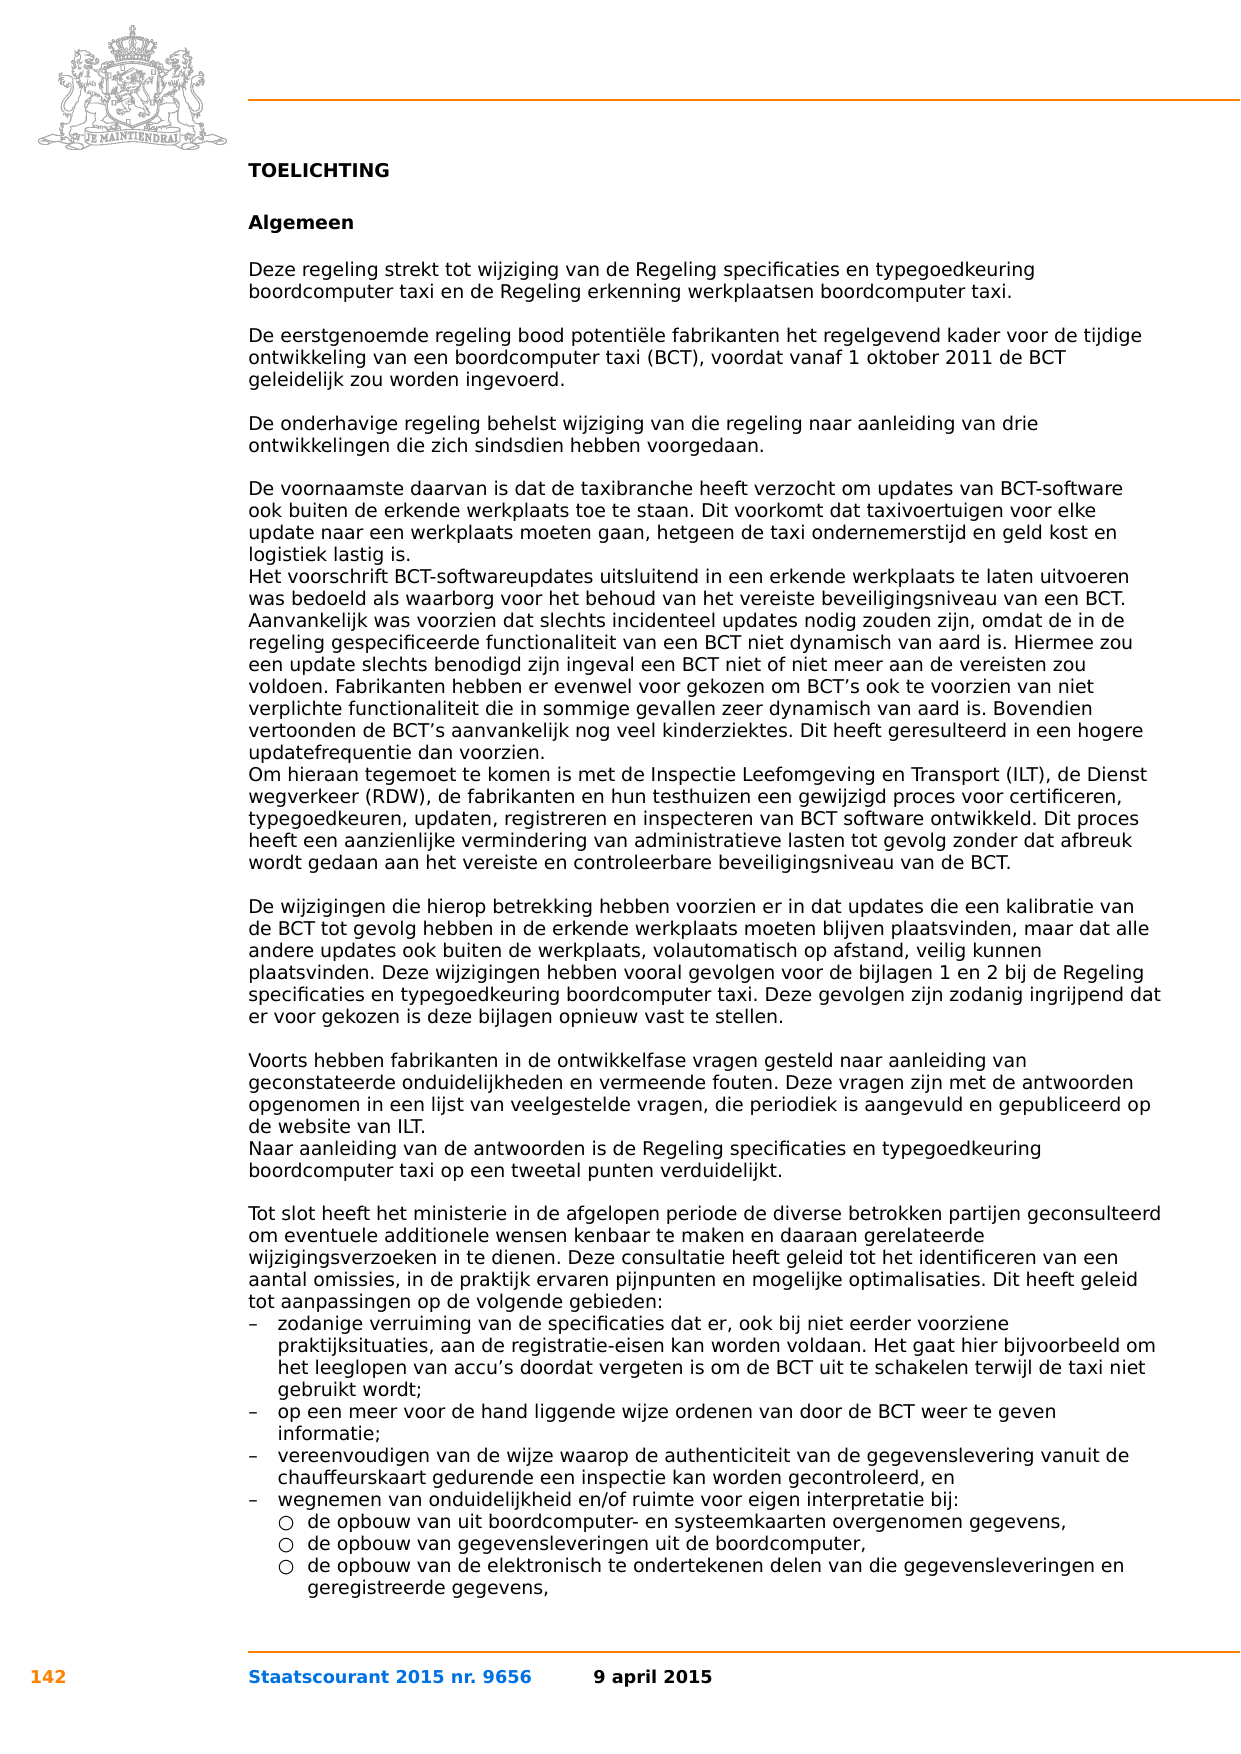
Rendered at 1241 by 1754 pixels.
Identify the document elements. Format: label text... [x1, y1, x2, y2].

text – op een meer voor de hand liggende wijze ordenen van door de BCT weer te geven informatie; [248, 1401, 1163, 1445]
text De onderhavige regeling behelst wijziging van die regeling naar aanleiding van drie ontwikkelingen die zich sindsdien hebben voorgedaan. [248, 412, 1163, 456]
text ○ de opbouw van uit boordcomputer- en systeemkaarten overgenomen gegevens, [278, 1511, 1163, 1533]
text De voornaamste daarvan is dat de taxibranche heeft verzocht om updates van BCT-software ook buiten de erkende werkplaats toe te staan. Dit voorkomt dat taxivoertuigen voor elke update naar een werkplaats moeten gaan, hetgeen de taxi ondernemerstijd en geld kost en logistiek lastig is. [248, 478, 1163, 566]
text Voorts hebben fabrikanten in de ontwikkelfase vragen gesteld naar aanleiding van geconstateerde onduidelijkheden en vermeende fouten. Deze vragen zijn met de antwoorden opgenomen in een lijst van veelgestelde vragen, die periodiek is aangevuld en gepubliceerd op de website van ILT. [248, 1049, 1163, 1137]
text De wijzigingen die hierop betrekking hebben voorzien er in dat updates die een kalibratie van de BCT tot gevolg hebben in de erkende werkplaats moeten blijven plaatsvinden, maar dat alle andere updates ook buiten de werkplaats, volautomatisch op afstand, veilig kunnen plaatsvinden. Deze wijzigingen hebben vooral gevolgen voor de bijlagen 1 en 2 bij de Regeling specificaties en typegoedkeuring boordcomputer taxi. Deze gevolgen zijn zodanig ingrijpend dat er voor gekozen is deze bijlagen opnieuw vast te stellen. [248, 896, 1163, 1028]
text – wegnemen van onduidelijkheid en/of ruimte voor eigen interpretatie bij: [248, 1489, 1163, 1511]
text ○ de opbouw van gegevensleveringen uit de boordcomputer, [278, 1533, 1163, 1555]
text Om hieraan tegemoet te komen is met de Inspectie Leefomgeving en Transport (ILT), de Dienst wegverkeer (RDW), de fabrikanten en hun testhuizen een gewijzigd proces voor certificeren, typegoedkeuren, updaten, registreren en inspecteren van BCT software ontwikkeld. Dit proces heeft een aanzienlijke vermindering van administratieve lasten tot gevolg zonder dat afbreuk wordt gedaan aan het vereiste en controleerbare beveiligingsniveau van de BCT. [248, 764, 1163, 874]
text – vereenvoudigen van de wijze waarop de authenticiteit van de gegevenslevering vanuit de chauffeurskaart gedurende een inspectie kan worden gecontroleerd, en [248, 1445, 1163, 1489]
text De eerstgenoemde regeling bood potentiële fabrikanten het regelgevend kader voor de tijdige ontwikkeling van een boordcomputer taxi (BCT), voordat vanaf 1 oktober 2011 de BCT geleidelijk zou worden ingevoerd. [248, 325, 1163, 391]
text Het voorschrift BCT-softwareupdates uitsluitend in een erkende werkplaats te laten uitvoeren was bedoeld als waarborg voor het behoud van het vereiste beveiligingsniveau van een BCT. Aanvankelijk was voorzien dat slechts incidenteel updates nodig zouden zijn, omdat de in de regeling gespecificeerde functionaliteit van een BCT niet dynamisch van aard is. Hiermee zou een update slechts benodigd zijn ingeval een BCT niet of niet meer aan de vereisten zou voldoen. Fabrikanten hebben er evenwel voor gekozen om BCT’s ook te voorzien van niet verplichte functionaliteit die in sommige gevallen zeer dynamisch van aard is. Bovendien vertoonden de BCT’s aanvankelijk nog veel kinderziektes. Dit heeft geresulteerd in een hogere updatefrequentie dan voorzien. [248, 566, 1163, 764]
text Naar aanleiding van de antwoorden is de Regeling specificaties en typegoedkeuring boordcomputer taxi op een tweetal punten verduidelijkt. [248, 1137, 1163, 1181]
text – zodanige verruiming van de specificaties dat er, ook bij niet eerder voorziene praktijksituaties, aan de registratie-eisen kan worden voldaan. Het gaat hier bijvoorbeeld om het leeglopen van accu’s doordat vergeten is om de BCT uit te schakelen terwijl de taxi niet gebruikt wordt; [248, 1313, 1163, 1401]
text ○ de opbouw van de elektronisch te ondertekenen delen van die gegevensleveringen en geregistreerde gegevens, [278, 1555, 1163, 1599]
subtitle Algemeen [248, 212, 1163, 234]
text Tot slot heeft het ministerie in de afgelopen periode de diverse betrokken partijen geconsulteerd om eventuele additionele wensen kenbaar te maken en daaraan gerelateerde wijzigingsverzoeken in te dienen. Deze consultatie heeft geleid tot het identificeren van een aantal omissies, in de praktijk ervaren pijnpunten en mogelijke optimalisaties. Dit heeft geleid tot aanpassingen op de volgende gebieden: [248, 1203, 1163, 1313]
text Deze regeling strekt tot wijziging van de Regeling specificaties en typegoedkeuring boordcomputer taxi en de Regeling erkenning werkplaatsen boordcomputer taxi. [248, 259, 1163, 303]
picture [38, 25, 227, 150]
subtitle TOELICHTING [248, 160, 1163, 182]
